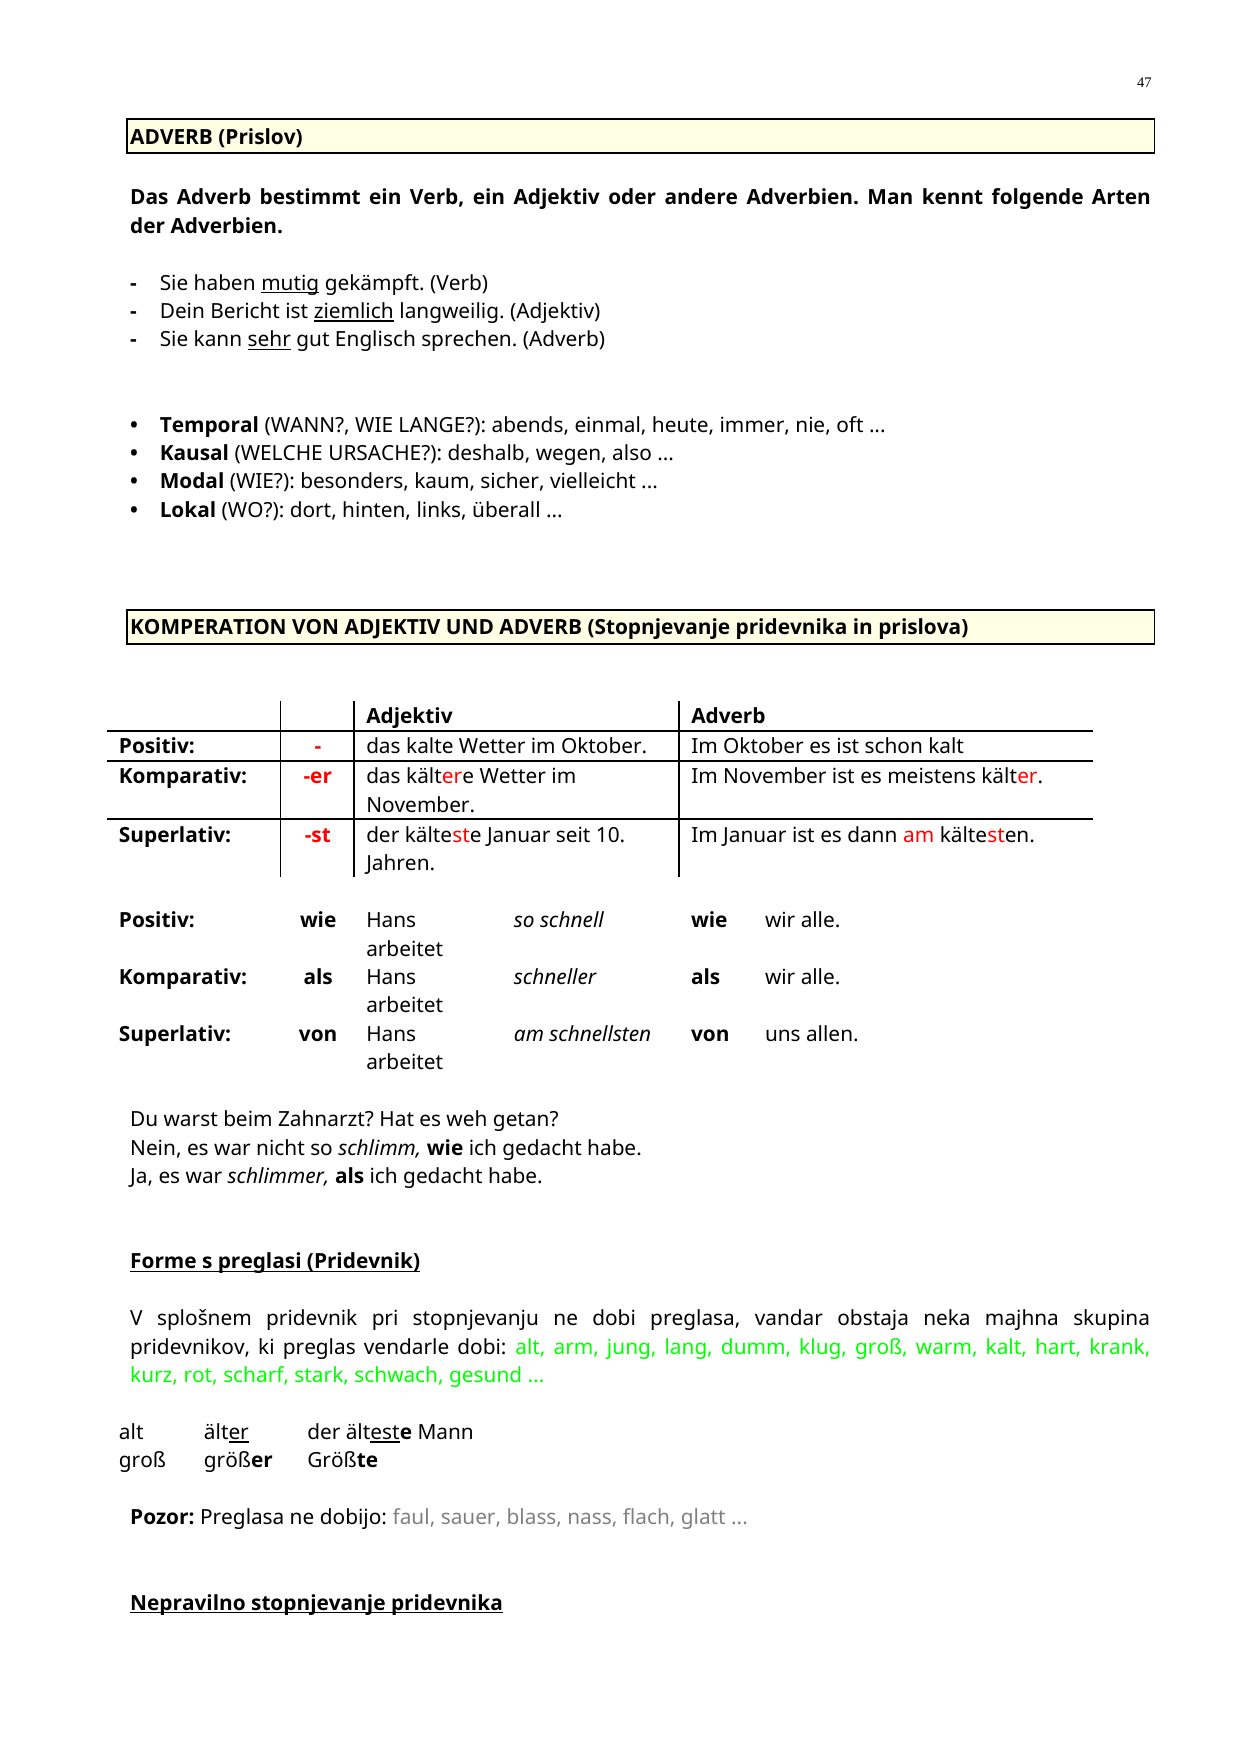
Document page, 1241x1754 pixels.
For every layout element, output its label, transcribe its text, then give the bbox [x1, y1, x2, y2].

table_cell Im November ist es meistens kälter. [680, 762, 1092, 818]
table_header der älteste Mann [296, 1417, 827, 1446]
table_cell von [281, 1019, 355, 1076]
table_header alt [108, 1417, 192, 1446]
table_cell groß [108, 1446, 192, 1474]
table_header Positiv: [108, 905, 281, 962]
text - Sie kann sehr gut Englisch sprechen. (Adverb) [130, 324, 1152, 353]
table_header [107, 701, 280, 730]
text V splošnem pridevnik pri stopnjevanju ne dobi preglasa, vandar obstaja neka majhna skupina pridevnikov, ki preglas vendarle dobi: alt, arm, jung, lang, dumm, klug, groß, warm, kalt, hart, krank, kurz, rot, scharf, stark, schwach, gesund ... [130, 1303, 1152, 1389]
text - Dein Bericht ist ziemlich langweilig. (Adjektiv) [130, 296, 1152, 324]
table_cell Größte [296, 1446, 827, 1474]
text • Kausal (WELCHE URSACHE?): deshalb, wegen, also ... [130, 438, 1152, 467]
text Pozor: Preglasa ne dobijo: faul, sauer, blass, nass, flach, glatt ... [130, 1502, 1152, 1531]
table_cell schneller [503, 962, 679, 1019]
table_header [281, 701, 353, 730]
table_cell als [680, 962, 753, 1019]
table_cell von [680, 1019, 753, 1076]
text Ja, es war schlimmer, als ich gedacht habe. [130, 1161, 1152, 1189]
table_header wie [680, 905, 753, 962]
table_cell -er [281, 762, 353, 818]
table_cell Superlativ: [107, 820, 280, 877]
table_cell Im Januar ist es dann am kältesten. [680, 820, 1092, 877]
table_header wir alle. [754, 905, 1093, 962]
text ADVERB (Prislov) [128, 120, 1154, 152]
table_cell Positiv: [107, 732, 280, 760]
table_cell Hans arbeitet [355, 962, 502, 1019]
table_header Hans arbeitet [355, 905, 502, 962]
table_cell das kalte Wetter im Oktober. [355, 732, 678, 760]
table_cell Hans arbeitet [355, 1019, 502, 1076]
text • Temporal (WANN?, WIE LANGE?): abends, einmal, heute, immer, nie, oft ... [130, 410, 1152, 438]
table_cell wir alle. [754, 962, 1093, 1019]
text Das Adverb bestimmt ein Verb, ein Adjektiv oder andere Adverbien. Man kennt folgende Arten der Adverbien. [130, 182, 1152, 239]
table_cell - [281, 732, 353, 760]
table_cell als [281, 962, 355, 1019]
table_cell Komparativ: [108, 962, 281, 1019]
table_cell uns allen. [754, 1019, 1093, 1076]
table_header wie [281, 905, 355, 962]
table_cell am schnellsten [503, 1019, 679, 1076]
table_cell der kälteste Januar seit 10. Jahren. [355, 820, 678, 877]
text - Sie haben mutig gekämpft. (Verb) [130, 268, 1152, 296]
table_header Adverb [680, 701, 1092, 730]
table_cell das kältere Wetter im November. [355, 762, 678, 818]
text Nein, es war nicht so schlimm, wie ich gedacht habe. [130, 1133, 1152, 1161]
table_header Adjektiv [355, 701, 678, 730]
table_cell Komparativ: [107, 762, 280, 818]
table_header so schnell [503, 905, 679, 962]
table_cell größer [193, 1446, 296, 1474]
text KOMPERATION VON ADJEKTIV UND ADVERB (Stopnjevanje pridevnika in prislova) [128, 611, 1154, 643]
table_cell Im Oktober es ist schon kalt [680, 732, 1092, 760]
text • Lokal (WO?): dort, hinten, links, überall ... [130, 495, 1152, 523]
text Forme s preglasi (Pridevnik) [130, 1246, 1152, 1275]
text Nepravilno stopnjevanje pridevnika [130, 1588, 1152, 1616]
table_header älter [193, 1417, 296, 1446]
table_cell Superlativ: [108, 1019, 281, 1076]
table_cell -st [281, 820, 353, 877]
text Du warst beim Zahnarzt? Hat es weh getan? [130, 1104, 1152, 1133]
text • Modal (WIE?): besonders, kaum, sicher, vielleicht ... [130, 467, 1152, 495]
